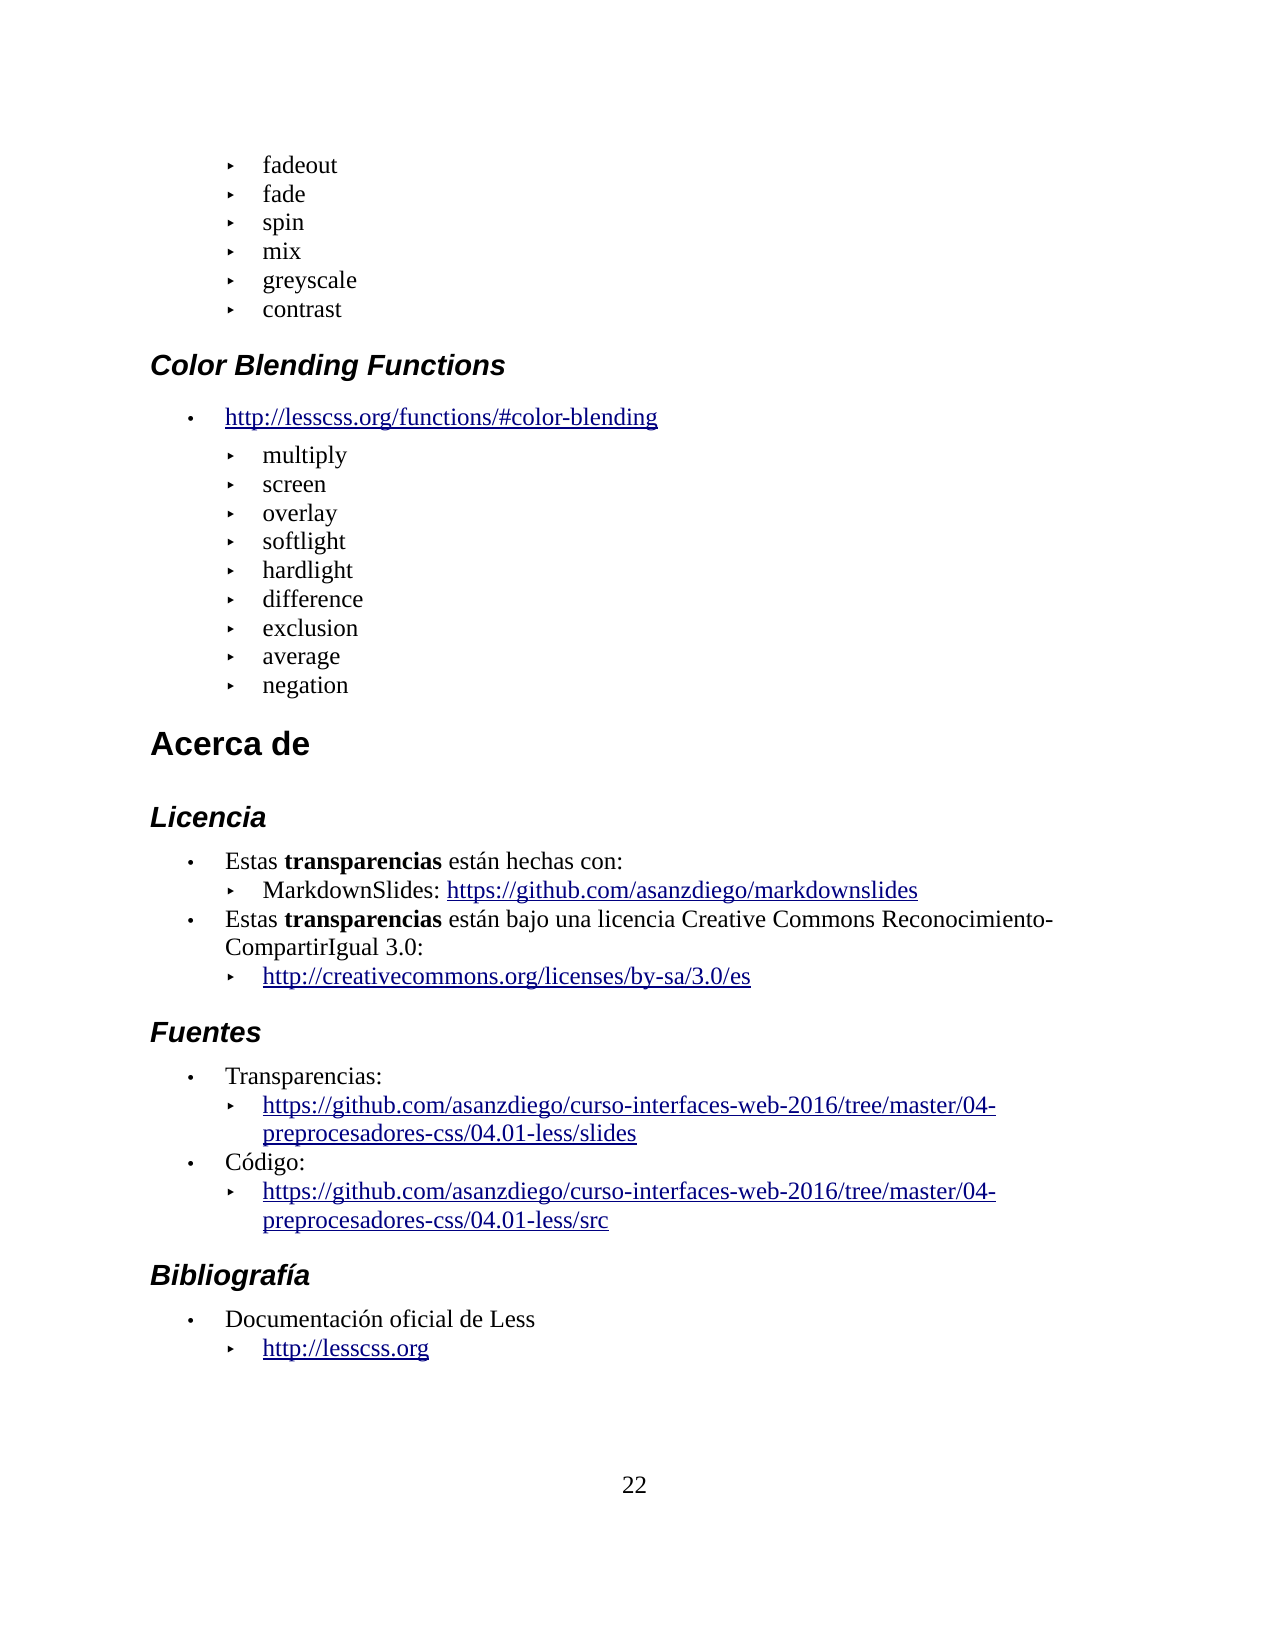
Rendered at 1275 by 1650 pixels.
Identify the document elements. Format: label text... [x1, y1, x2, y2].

list spin [225, 207, 1125, 236]
list Código: [187, 1147, 1125, 1176]
list overlay [225, 498, 1125, 526]
list greyscale [225, 265, 1125, 294]
list https://github.com/asanzdiego/curso-interfaces-web-2016/tree/master/04-preprocesadores-css/04.01-less/src [225, 1176, 1125, 1233]
subtitle Bibliografía [150, 1258, 1125, 1292]
subtitle Acerca de [150, 724, 1125, 763]
list hardlight [225, 555, 1125, 584]
list difference [225, 584, 1125, 613]
list Estas transparencias están hechas con: [187, 846, 1125, 875]
subtitle Fuentes [150, 1015, 1125, 1048]
list http://lesscss.org [225, 1333, 1125, 1362]
list http://lesscss.org/functions/#color-blending [187, 402, 1125, 431]
list multiply [225, 440, 1125, 469]
list negation [225, 670, 1125, 699]
subtitle Color Blending Functions [150, 347, 1125, 381]
list Estas transparencias están bajo una licencia Creative Commons Reconocimiento-CompartirIgual 3.0: [187, 904, 1125, 961]
list fadeout [225, 150, 1125, 179]
list http://creativecommons.org/licenses/by-sa/3.0/es [225, 961, 1125, 990]
list mix [225, 236, 1125, 265]
subtitle Licencia [150, 800, 1125, 834]
list screen [225, 469, 1125, 498]
list contrast [225, 294, 1125, 322]
list MarkdownSlides: https://github.com/asanzdiego/markdownslides [225, 875, 1125, 904]
list average [225, 641, 1125, 670]
list fade [225, 179, 1125, 207]
list Documentación oficial de Less [187, 1304, 1125, 1333]
list https://github.com/asanzdiego/curso-interfaces-web-2016/tree/master/04-preprocesadores-css/04.01-less/slides [225, 1090, 1125, 1147]
list softlight [225, 526, 1125, 555]
list exclusion [225, 613, 1125, 641]
list Transparencias: [187, 1061, 1125, 1090]
